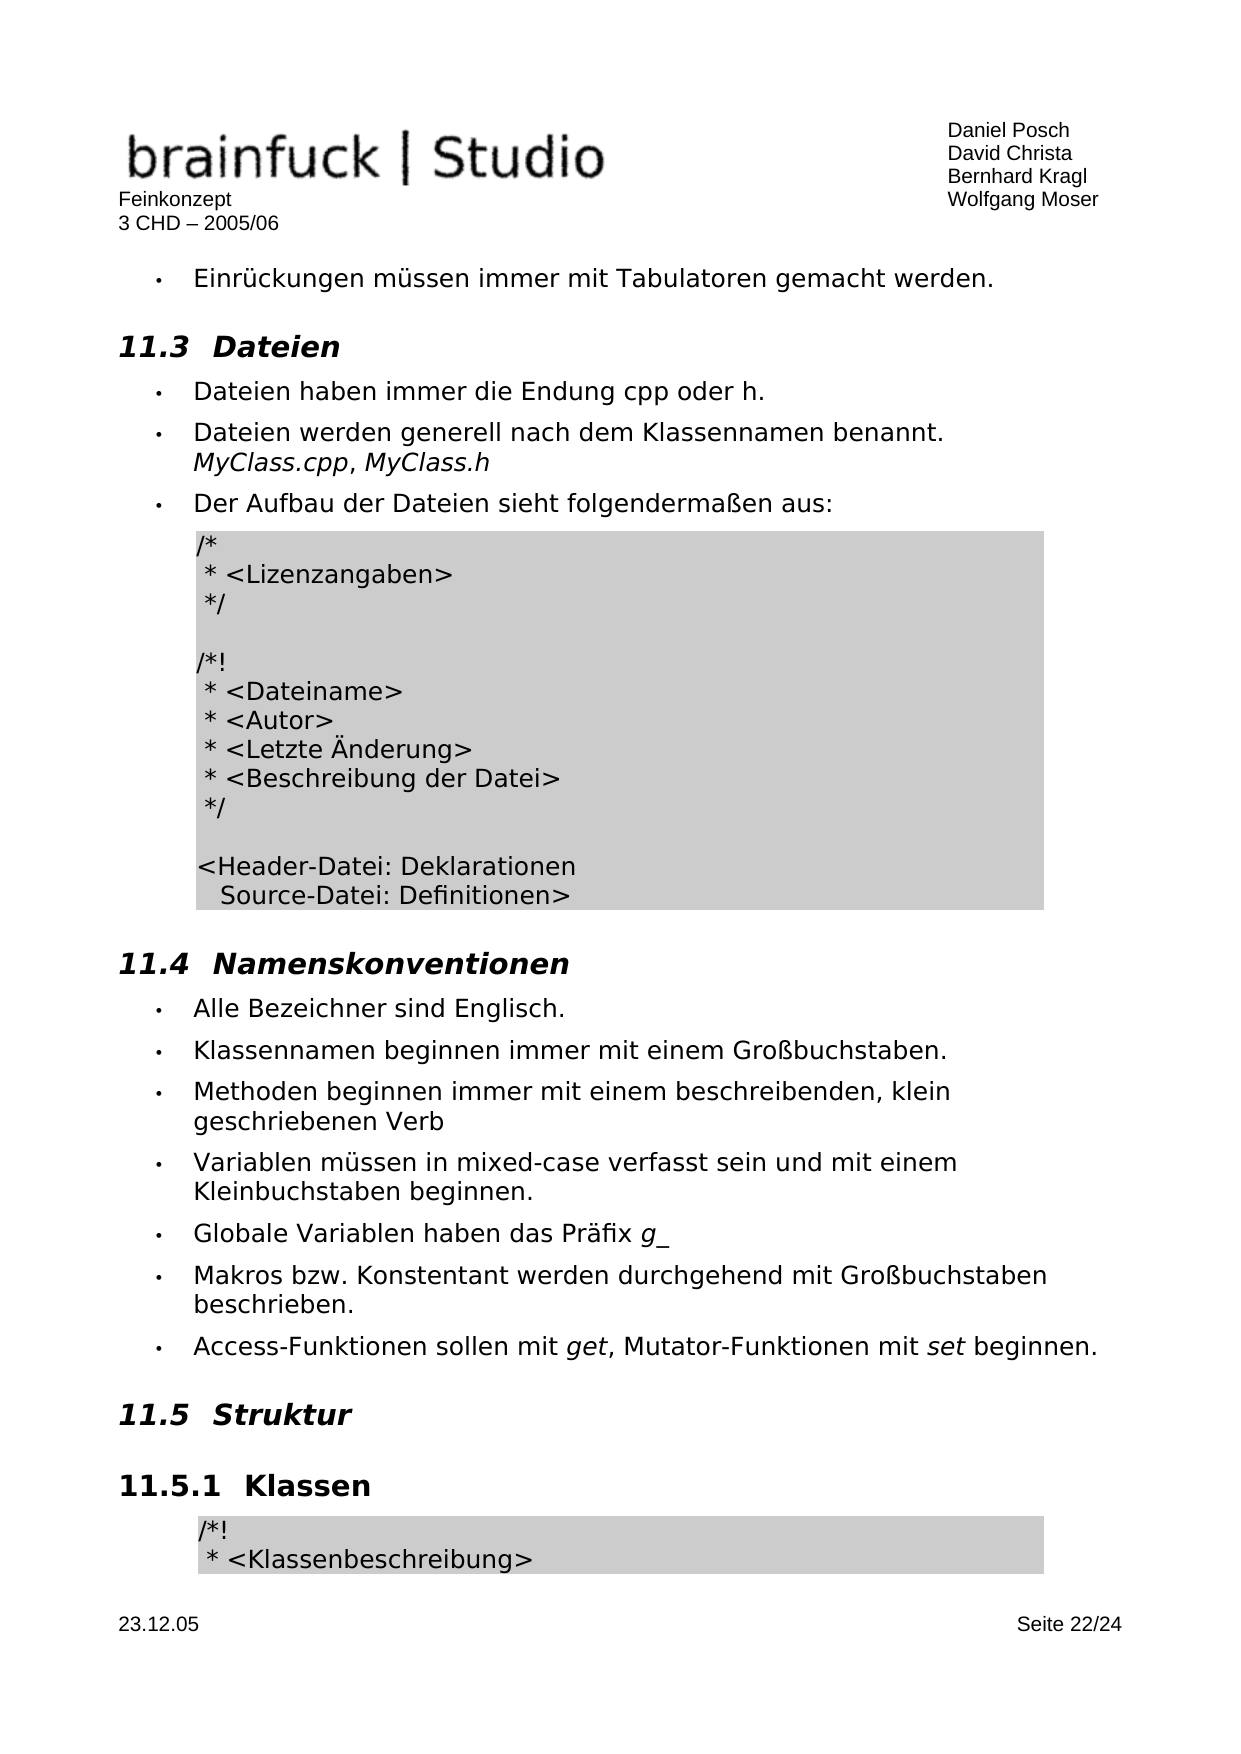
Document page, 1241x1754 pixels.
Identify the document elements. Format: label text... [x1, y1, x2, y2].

list Der Aufbau der Dateien sieht folgendermaßen aus: [156, 489, 1122, 518]
subtitle Dateien [118, 330, 1122, 364]
list Klassennamen beginnen immer mit einem Großbuchstaben. [156, 1036, 1122, 1065]
list Dateien haben immer die Endung cpp oder h. [156, 377, 1122, 406]
list Access-Funktionen sollen mit get, Mutator-Funktionen mit set beginnen. [156, 1332, 1122, 1361]
list Alle Bezeichner sind Englisch. [156, 994, 1122, 1023]
text /* * <Lizenzangaben> */ /*! * <Dateiname> * <Autor> * <Letzte Änderung> * <Beschreibung der Datei> */ <Header-Datei: Deklarationen Source-Datei: Definitionen> [196, 531, 1044, 910]
subtitle Klassen [118, 1470, 1122, 1504]
list Variablen müssen in mixed-case verfasst sein und mit einem Kleinbuchstaben beginnen. [156, 1148, 1122, 1207]
list Makros bzw. Konstentant werden durchgehend mit Großbuchstaben beschrieben. [156, 1261, 1122, 1319]
list Globale Variablen haben das Präfix g_ [156, 1219, 1122, 1248]
list Methoden beginnen immer mit einem beschreibenden, klein geschriebenen Verb [156, 1077, 1122, 1136]
picture [118, 118, 609, 187]
subtitle Struktur [118, 1398, 1122, 1432]
list Einrückungen müssen immer mit Tabulatoren gemacht werden. [156, 264, 1122, 293]
subtitle Namenskonventionen [118, 948, 1122, 982]
list Dateien werden generell nach dem Klassennamen benannt. MyClass.cpp, MyClass.h [156, 418, 1122, 477]
text /*! * <Klassenbeschreibung> [198, 1516, 1044, 1574]
